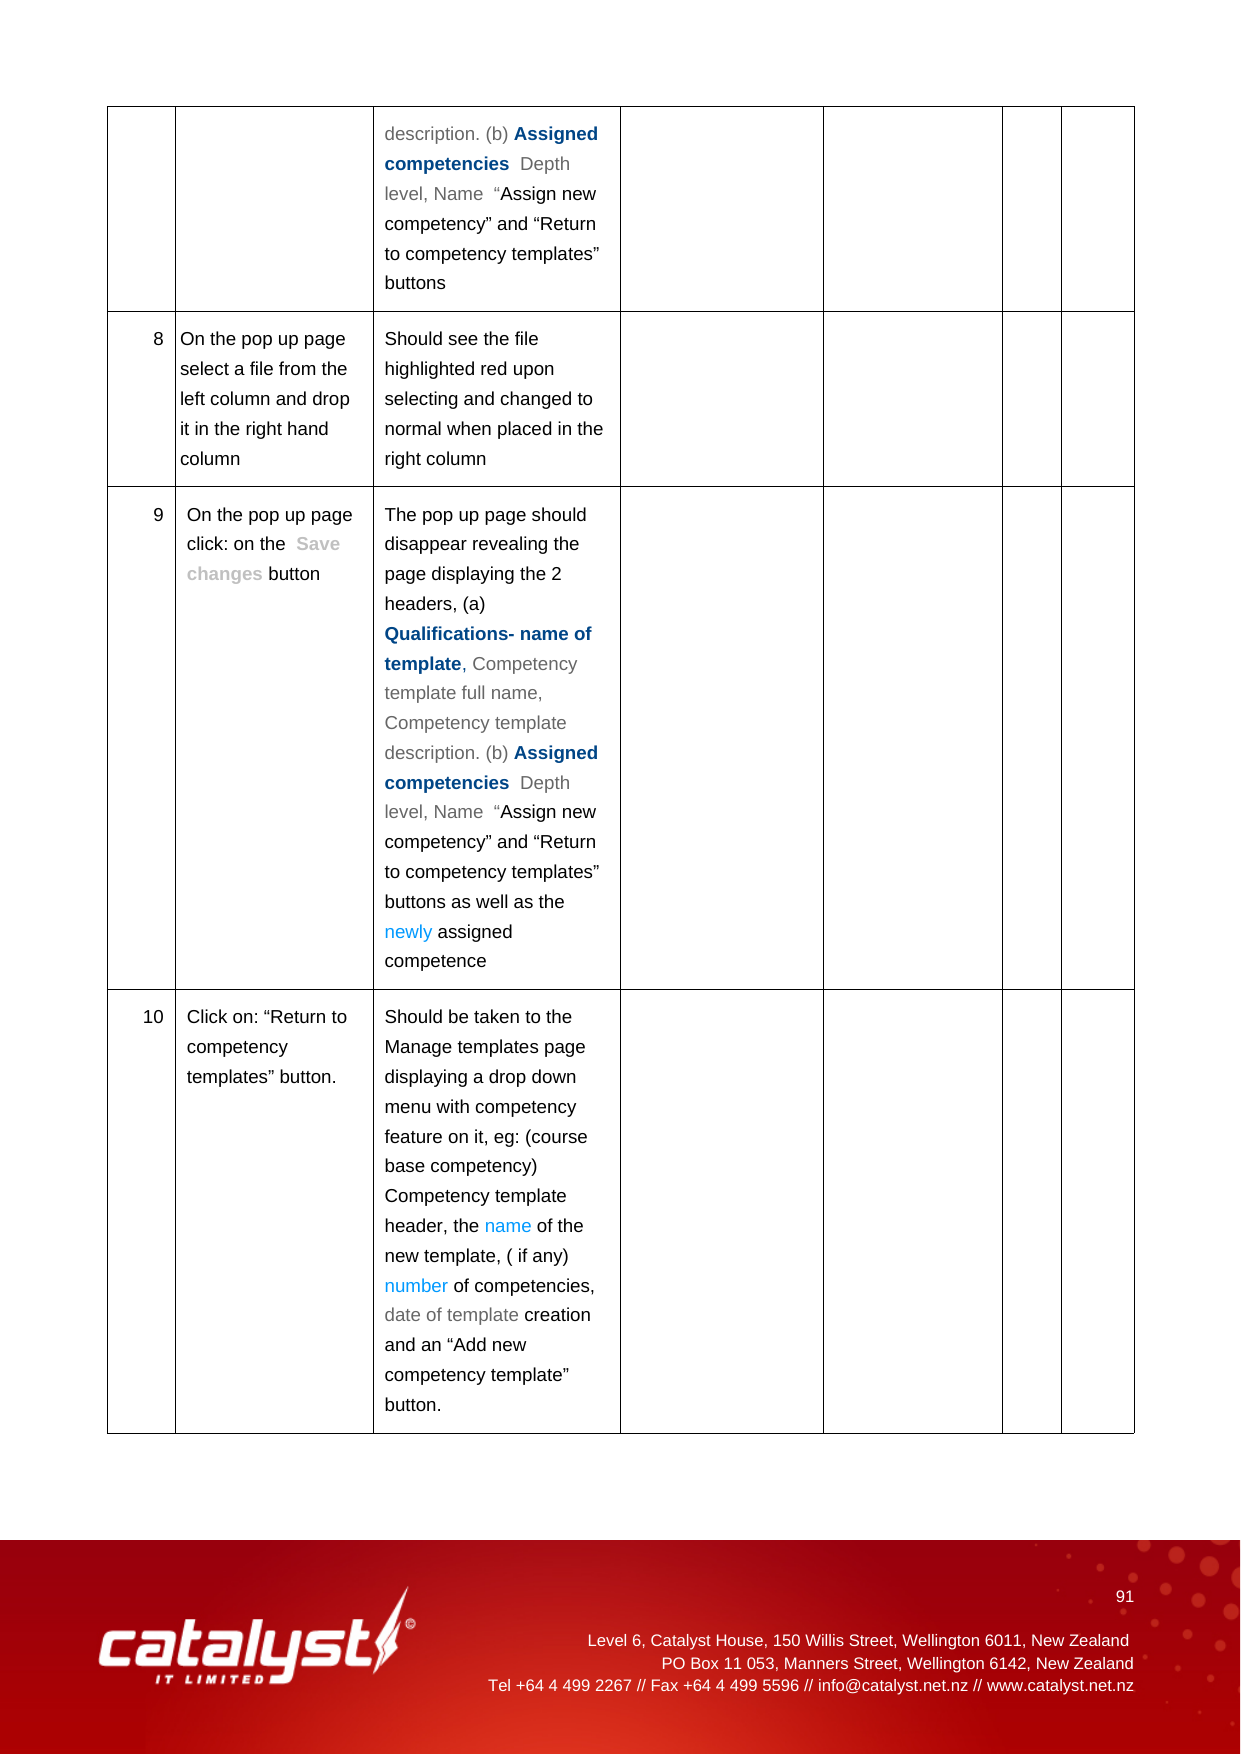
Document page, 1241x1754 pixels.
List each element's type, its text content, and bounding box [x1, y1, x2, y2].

table_cell 10 [108, 990, 175, 1433]
table_cell 9 [108, 487, 175, 989]
table_cell [824, 990, 1002, 1433]
table_cell The pop up page should disappear revealing the page displaying the 2 headers, (a) Qualifications- name of template, Competency template full name, Competency template description. (b) Assigned competencies Depth level, Name “Assign new competency” and “Return to competency templates” buttons as well as the newly assigned competence [374, 487, 620, 989]
table_cell [1003, 487, 1061, 989]
table_cell [824, 312, 1002, 486]
table_cell Should be taken to the Manage templates page displaying a drop down menu with competency feature on it, eg: (course base competency) Competency template header, the name of the new template, ( if any) number of competencies, date of template creation and an “Add new competency template” button. [374, 990, 620, 1433]
picture [0, 1540, 1241, 1754]
table_cell Click on: “Return to competency templates” button. [176, 990, 373, 1433]
table_cell Should see the file highlighted red upon selecting and changed to normal when placed in the right column [374, 312, 620, 486]
table_cell [1003, 990, 1061, 1433]
table_cell description. (b) Assigned competencies Depth level, Name “Assign new competency” and “Return to competency templates” buttons [374, 107, 620, 311]
table_cell [824, 487, 1002, 989]
table_cell [1003, 312, 1061, 486]
table_cell On the pop up page select a file from the left column and drop it in the right hand column [176, 312, 373, 486]
table_cell 8 [108, 312, 175, 486]
table_cell [621, 312, 823, 486]
table_cell [1062, 107, 1134, 311]
table_cell [1062, 312, 1134, 486]
table_cell [108, 107, 175, 311]
table_cell [1062, 487, 1134, 989]
table_cell [621, 487, 823, 989]
table_cell [824, 107, 1002, 311]
table_cell On the pop up page click: on the Save changes button [176, 487, 373, 989]
table_cell [621, 107, 823, 311]
table_cell [621, 990, 823, 1433]
table_cell [1062, 990, 1134, 1433]
table_cell [176, 107, 373, 311]
table_cell [1003, 107, 1061, 311]
